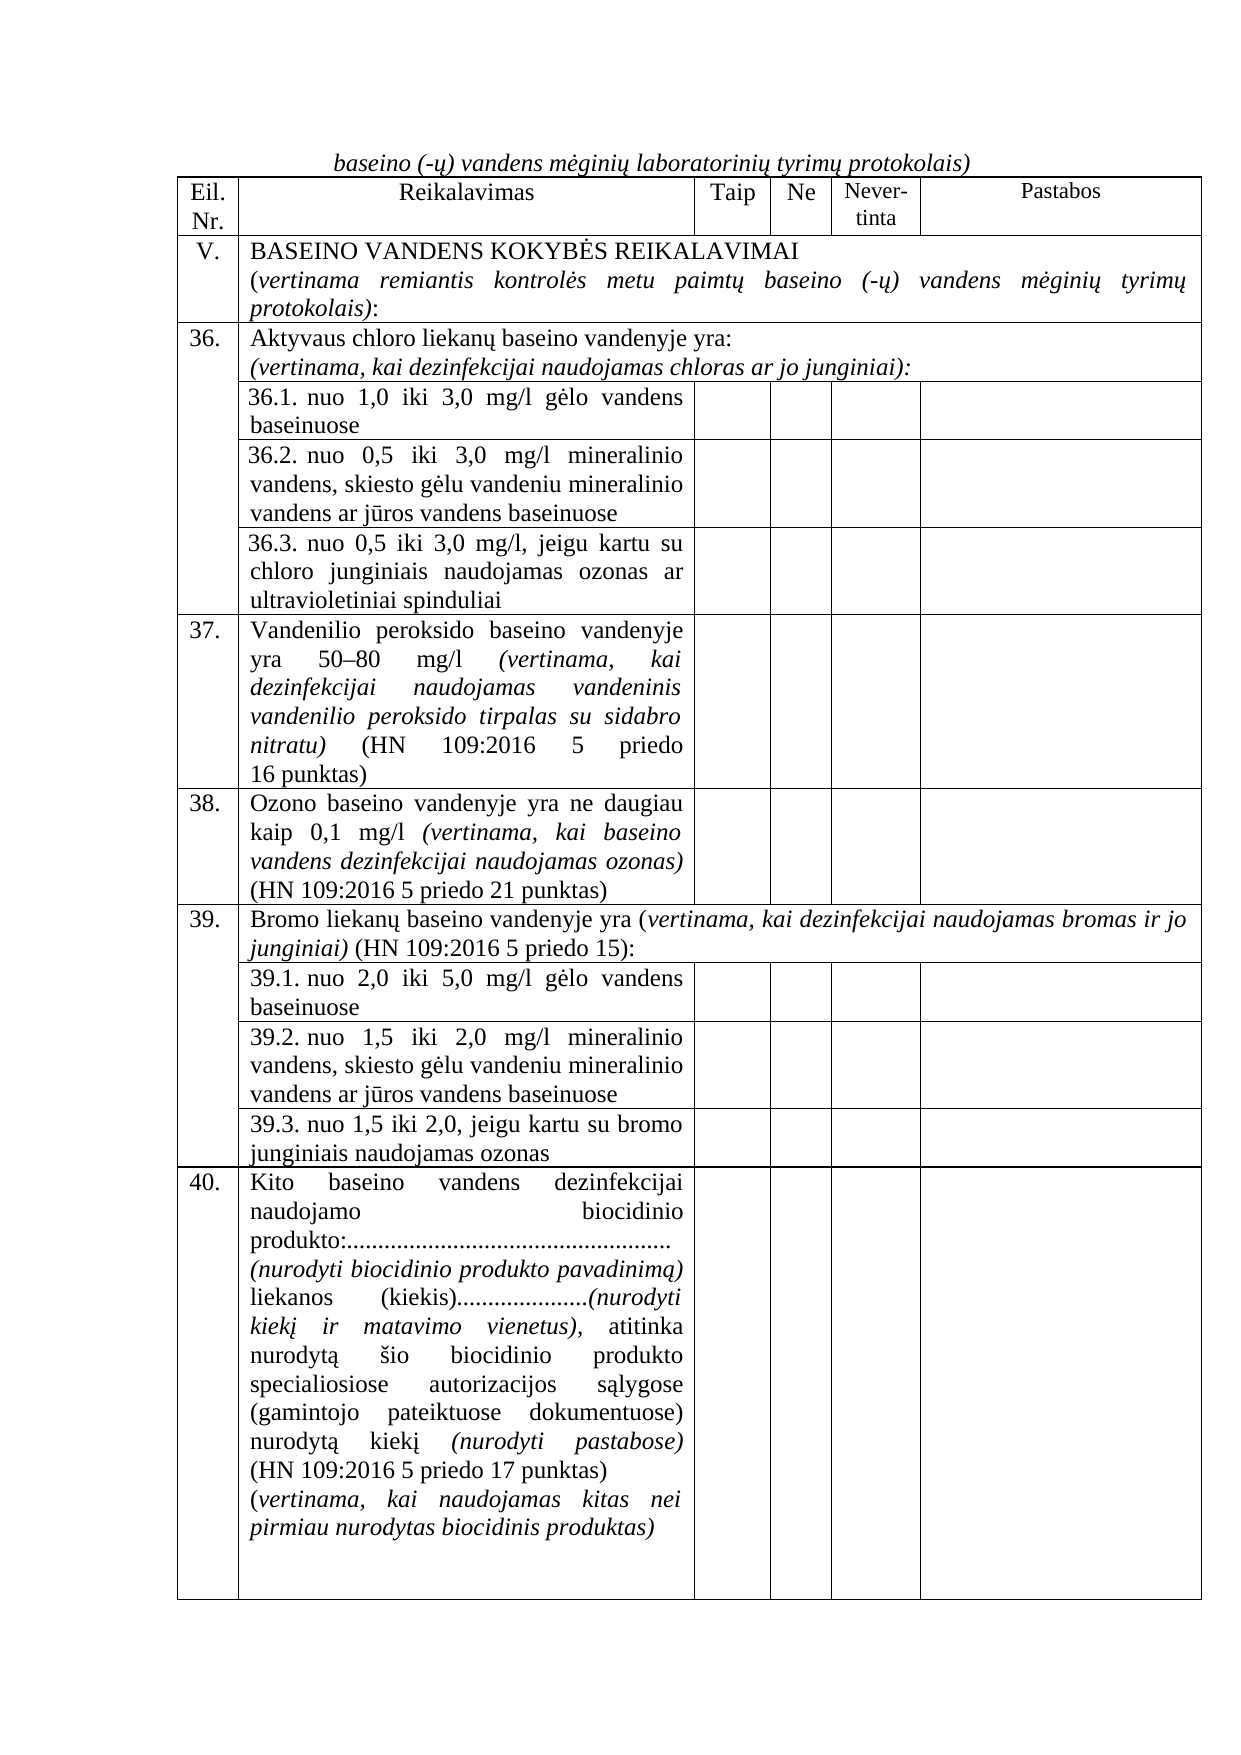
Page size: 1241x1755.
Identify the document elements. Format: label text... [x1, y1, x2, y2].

table_cell BASEINO VANDENS KOKYBĖS REIKALAVIMAI (vertinama remiantis kontrolės metu paimtų baseino (-ų) vandens mėginių tyrimų protokolais): [239, 236, 1201, 322]
table_cell 40. [178, 1168, 238, 1599]
table_cell 36.2. nuo 0,5 iki 3,0 mg/l mineralinio vandens, skiesto gėlu vandeniu mineralinio vandens ar jūros vandens baseinuose [239, 440, 694, 527]
table_cell [921, 528, 1201, 614]
table_cell [695, 440, 770, 527]
table_header Reikalavimas [239, 178, 694, 235]
table_cell Ozono baseino vandenyje yra ne daugiau kaip 0,1 mg/l (vertinama, kai baseino vandens dezinfekcijai naudojamas ozonas) (HN 109:2016 5 priedo 21 punktas) [239, 789, 694, 903]
table_header Eil. Nr. [178, 178, 238, 235]
table_header Taip [695, 178, 770, 235]
table_cell 39. [178, 905, 238, 1166]
table_cell 37. [178, 615, 238, 787]
table_cell [832, 1109, 920, 1166]
table_cell Kito baseino vandens dezinfekcijai naudojamo biocidinio produkto:.................................................... (nurodyti biocidinio produkto pavadinimą) liekanos (kiekis).....................(nurodyti kiekį ir matavimo vienetus), atitinka nurodytą šio biocidinio produkto specialiosiose autorizacijos sąlygose (gamintojo pateiktuose dokumentuose) nurodytą kiekį (nurodyti pastabose) (HN 109:2016 5 priedo 17 punktas) (vertinama, kai naudojamas kitas nei pirmiau nurodytas biocidinis produktas) [239, 1168, 694, 1599]
table_cell [771, 1168, 831, 1599]
table_cell 39.1. nuo 2,0 iki 5,0 mg/l gėlo vandens baseinuose [239, 963, 694, 1021]
table_cell [832, 440, 920, 527]
table_header Ne [771, 178, 831, 235]
table_cell [832, 528, 920, 614]
table_cell [921, 440, 1201, 527]
table_cell [832, 1022, 920, 1108]
text baseino (-ų) vandens mėginių laboratorinių tyrimų protokolais) [177, 148, 1122, 176]
table_cell [771, 1022, 831, 1108]
table_cell [921, 615, 1201, 787]
table_cell 39.2. nuo 1,5 iki 2,0 mg/l mineralinio vandens, skiesto gėlu vandeniu mineralinio vandens ar jūros vandens baseinuose [239, 1022, 694, 1108]
table_cell [695, 1022, 770, 1108]
table_cell [921, 1168, 1201, 1599]
table_header Never- tinta [832, 178, 920, 235]
table_cell Aktyvaus chloro liekanų baseino vandenyje yra: (vertinama, kai dezinfekcijai naudojamas chloras ar jo junginiai): [239, 323, 1201, 381]
table_cell [921, 1109, 1201, 1166]
table_cell Bromo liekanų baseino vandenyje yra (vertinama, kai dezinfekcijai naudojamas bromas ir jo junginiai) (HN 109:2016 5 priedo 15): [239, 905, 1201, 962]
table_cell 39.3. nuo 1,5 iki 2,0, jeigu kartu su bromo junginiais naudojamas ozonas [239, 1109, 694, 1166]
table_cell [771, 963, 831, 1021]
table_cell V. [178, 236, 238, 322]
table_cell [695, 1109, 770, 1166]
table_cell [695, 1168, 770, 1599]
table_cell [771, 1109, 831, 1166]
table_cell [695, 528, 770, 614]
table_cell [771, 789, 831, 903]
table_cell [921, 963, 1201, 1021]
table_cell 36.3. nuo 0,5 iki 3,0 mg/l, jeigu kartu su chloro junginiais naudojamas ozonas ar ultravioletiniai spinduliai [239, 528, 694, 614]
table_cell Vandenilio peroksido baseino vandenyje yra 50–80 mg/l (vertinama, kai dezinfekcijai naudojamas vandeninis vandenilio peroksido tirpalas su sidabro nitratu) (HN 109:2016 5 priedo 16 punktas) [239, 615, 694, 787]
table_cell 36. [178, 323, 238, 614]
table_cell 36.1. nuo 1,0 iki 3,0 mg/l gėlo vandens baseinuose [239, 382, 694, 439]
table_cell [695, 789, 770, 903]
table_cell [695, 382, 770, 439]
table_header Pastabos [921, 178, 1201, 235]
table_cell [921, 789, 1201, 903]
table_cell [695, 615, 770, 787]
table_cell [832, 789, 920, 903]
table_cell [832, 615, 920, 787]
table_cell [921, 1022, 1201, 1108]
table_cell [771, 382, 831, 439]
table_cell [832, 382, 920, 439]
table_cell [832, 963, 920, 1021]
table_cell [771, 615, 831, 787]
table_cell [921, 382, 1201, 439]
table_cell [832, 1168, 920, 1599]
table_cell [771, 440, 831, 527]
table_cell [771, 528, 831, 614]
table_cell 38. [178, 789, 238, 903]
table_cell [695, 963, 770, 1021]
